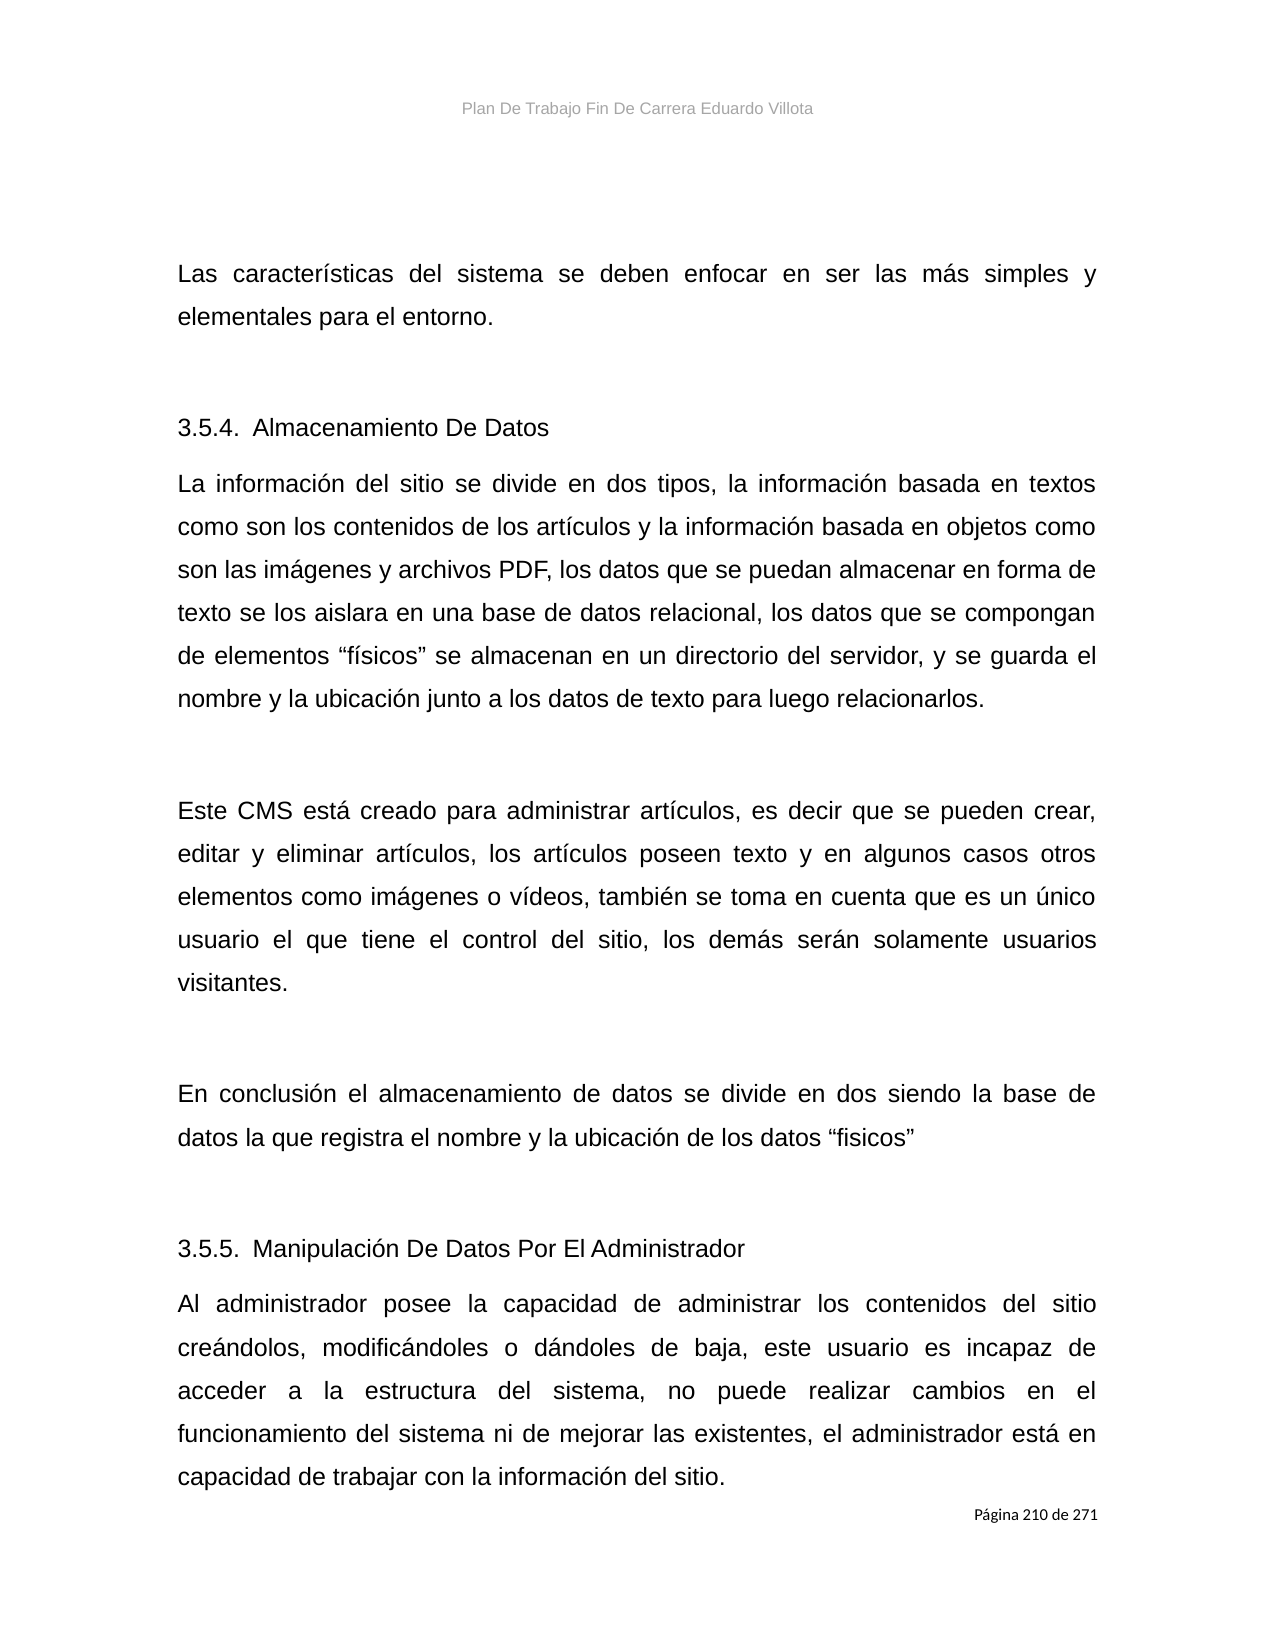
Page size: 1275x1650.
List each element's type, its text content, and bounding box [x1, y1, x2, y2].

text Al administrador posee la capacidad de administrar los contenidos del sitio creándolos, modificándoles o dándoles de baja, este usuario es incapaz de acceder a la estructura del sistema, no puede realizar cambios en el funcionamiento del sistema ni de mejorar las existentes, el administrador está en capacidad de trabajar con la información del sitio. [177, 1289, 1098, 1491]
text Este CMS está creado para administrar artículos, es decir que se pueden crear, editar y eliminar artículos, los artículos poseen texto y en algunos casos otros elementos como imágenes o vídeos, también se toma en cuenta que es un único usuario el que tiene el control del sitio, los demás serán solamente usuarios visitantes. [177, 796, 1098, 997]
text La información del sitio se divide en dos tipos, la información basada en textos como son los contenidos de los artículos y la información basada en objetos como son las imágenes y archivos PDF, los datos que se puedan almacenar en forma de texto se los aislara en una base de datos relacional, los datos que se compongan de elementos “físicos” se almacenan en un directorio del servidor, y se guarda el nombre y la ubicación junto a los datos de texto para luego relacionarlos. [177, 469, 1098, 713]
text Las características del sistema se deben enfocar en ser las más simples y elementales para el entorno. [177, 259, 1098, 331]
text 3.5.5. Manipulación De Datos Por El Administrador [177, 1234, 1098, 1263]
text En conclusión el almacenamiento de datos se divide en dos siendo la base de datos la que registra el nombre y la ubicación de los datos “fisicos” [177, 1079, 1098, 1151]
text 3.5.4. Almacenamiento De Datos [177, 413, 1098, 442]
